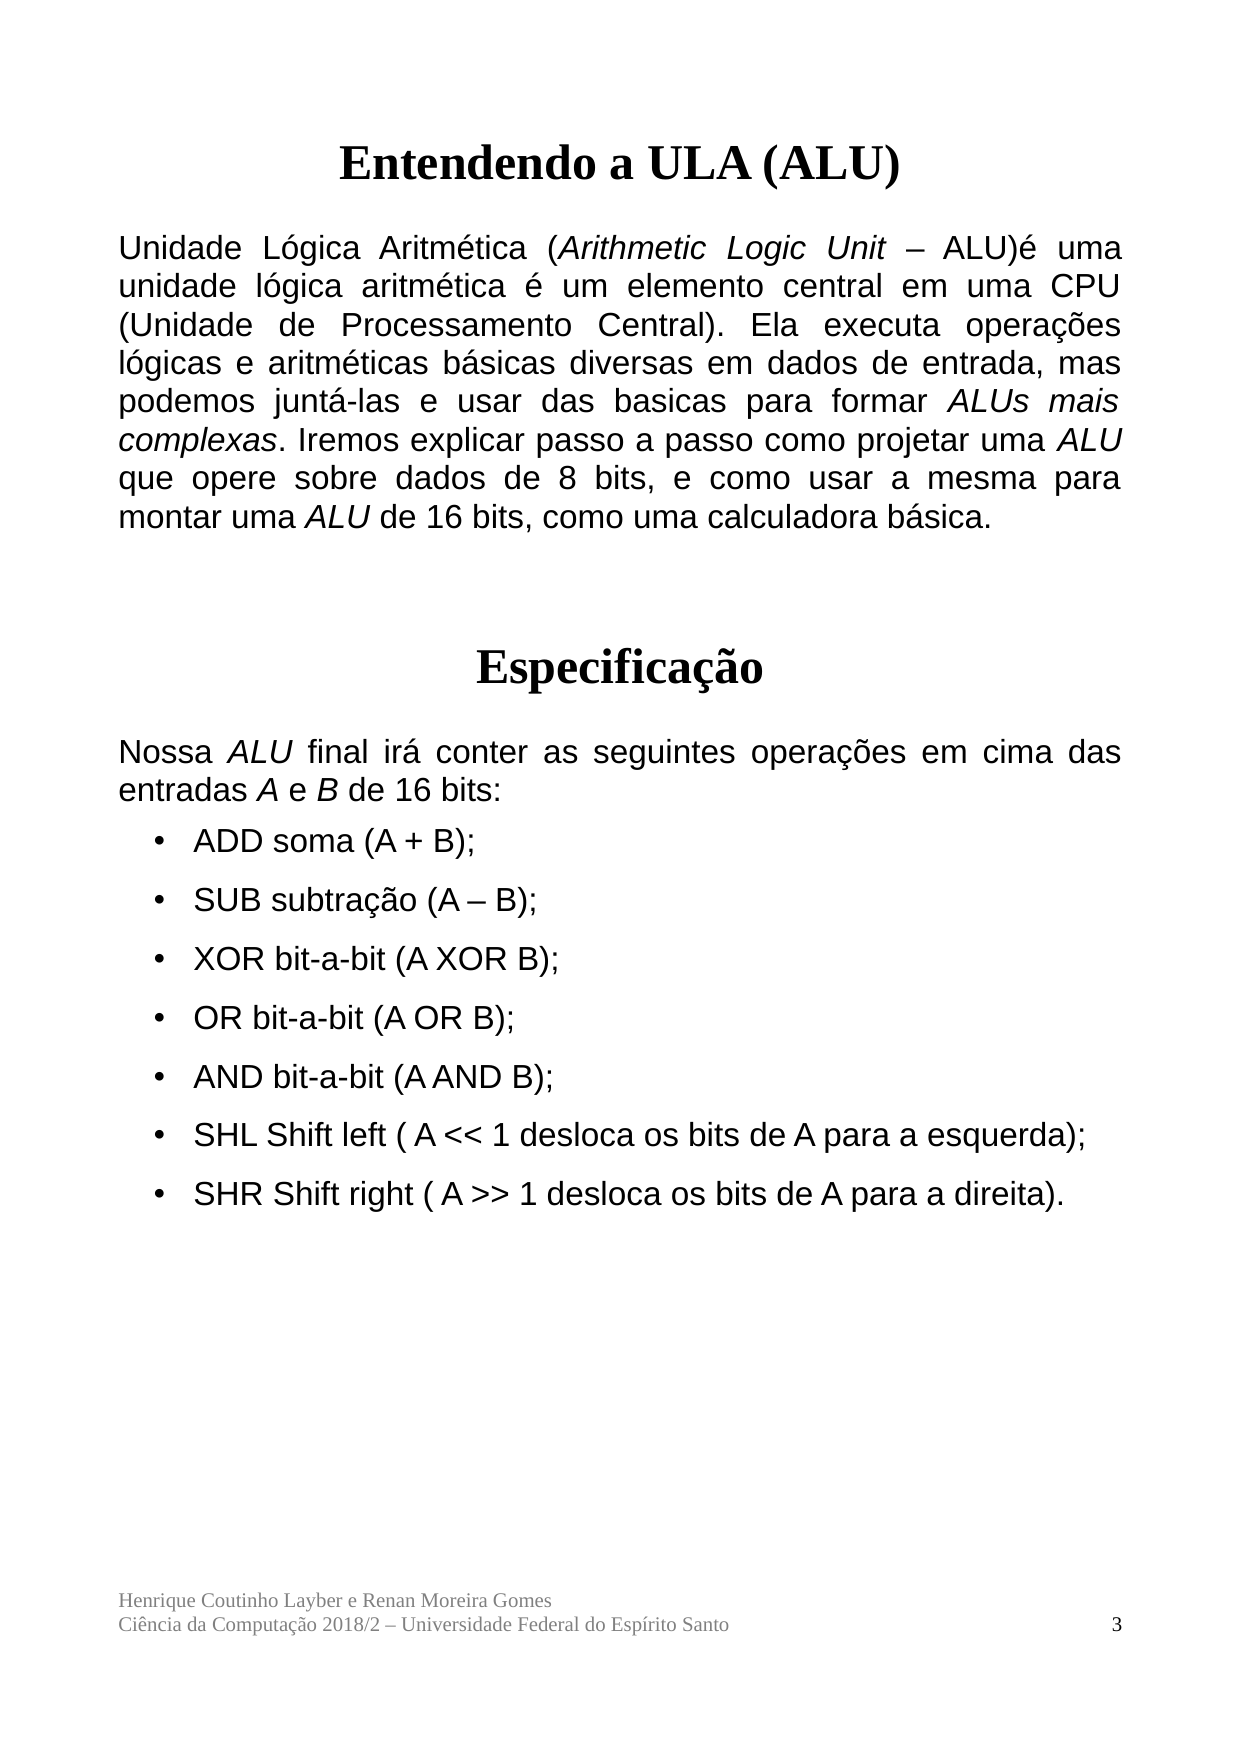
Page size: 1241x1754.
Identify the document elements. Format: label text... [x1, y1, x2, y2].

list XOR bit-a-bit (A XOR B); [153, 939, 1122, 977]
list SHL Shift left ( A << 1 desloca os bits de A para a esquerda); [153, 1116, 1122, 1154]
subtitle Nossa ALU final irá conter as seguintes operações em cima das entradas A e B de 16 bits: [118, 732, 1122, 809]
list SUB subtração (A – B); [153, 880, 1122, 919]
list AND bit-a-bit (A AND B); [153, 1057, 1122, 1095]
subtitle Unidade Lógica Aritmética (Arithmetic Logic Unit – ALU)é uma unidade lógica aritmética é um elemento central em uma CPU (Unidade de Processamento Central). Ela executa operações lógicas e aritméticas básicas diversas em dados de entrada, mas podemos juntá-las e usar das basicas para formar ALUs mais complexas. Iremos explicar passo a passo como projetar uma ALU que opere sobre dados de 8 bits, e como usar a mesma para montar uma ALU de 16 bits, como uma calculadora básica. [118, 228, 1122, 535]
list ADD soma (A + B); [153, 821, 1122, 860]
list OR bit-a-bit (A OR B); [153, 998, 1122, 1036]
text Especificação [118, 637, 1122, 694]
list SHR Shift right ( A >> 1 desloca os bits de A para a direita). [153, 1174, 1122, 1213]
subtitle Entendendo a ULA (ALU) [118, 133, 1122, 190]
